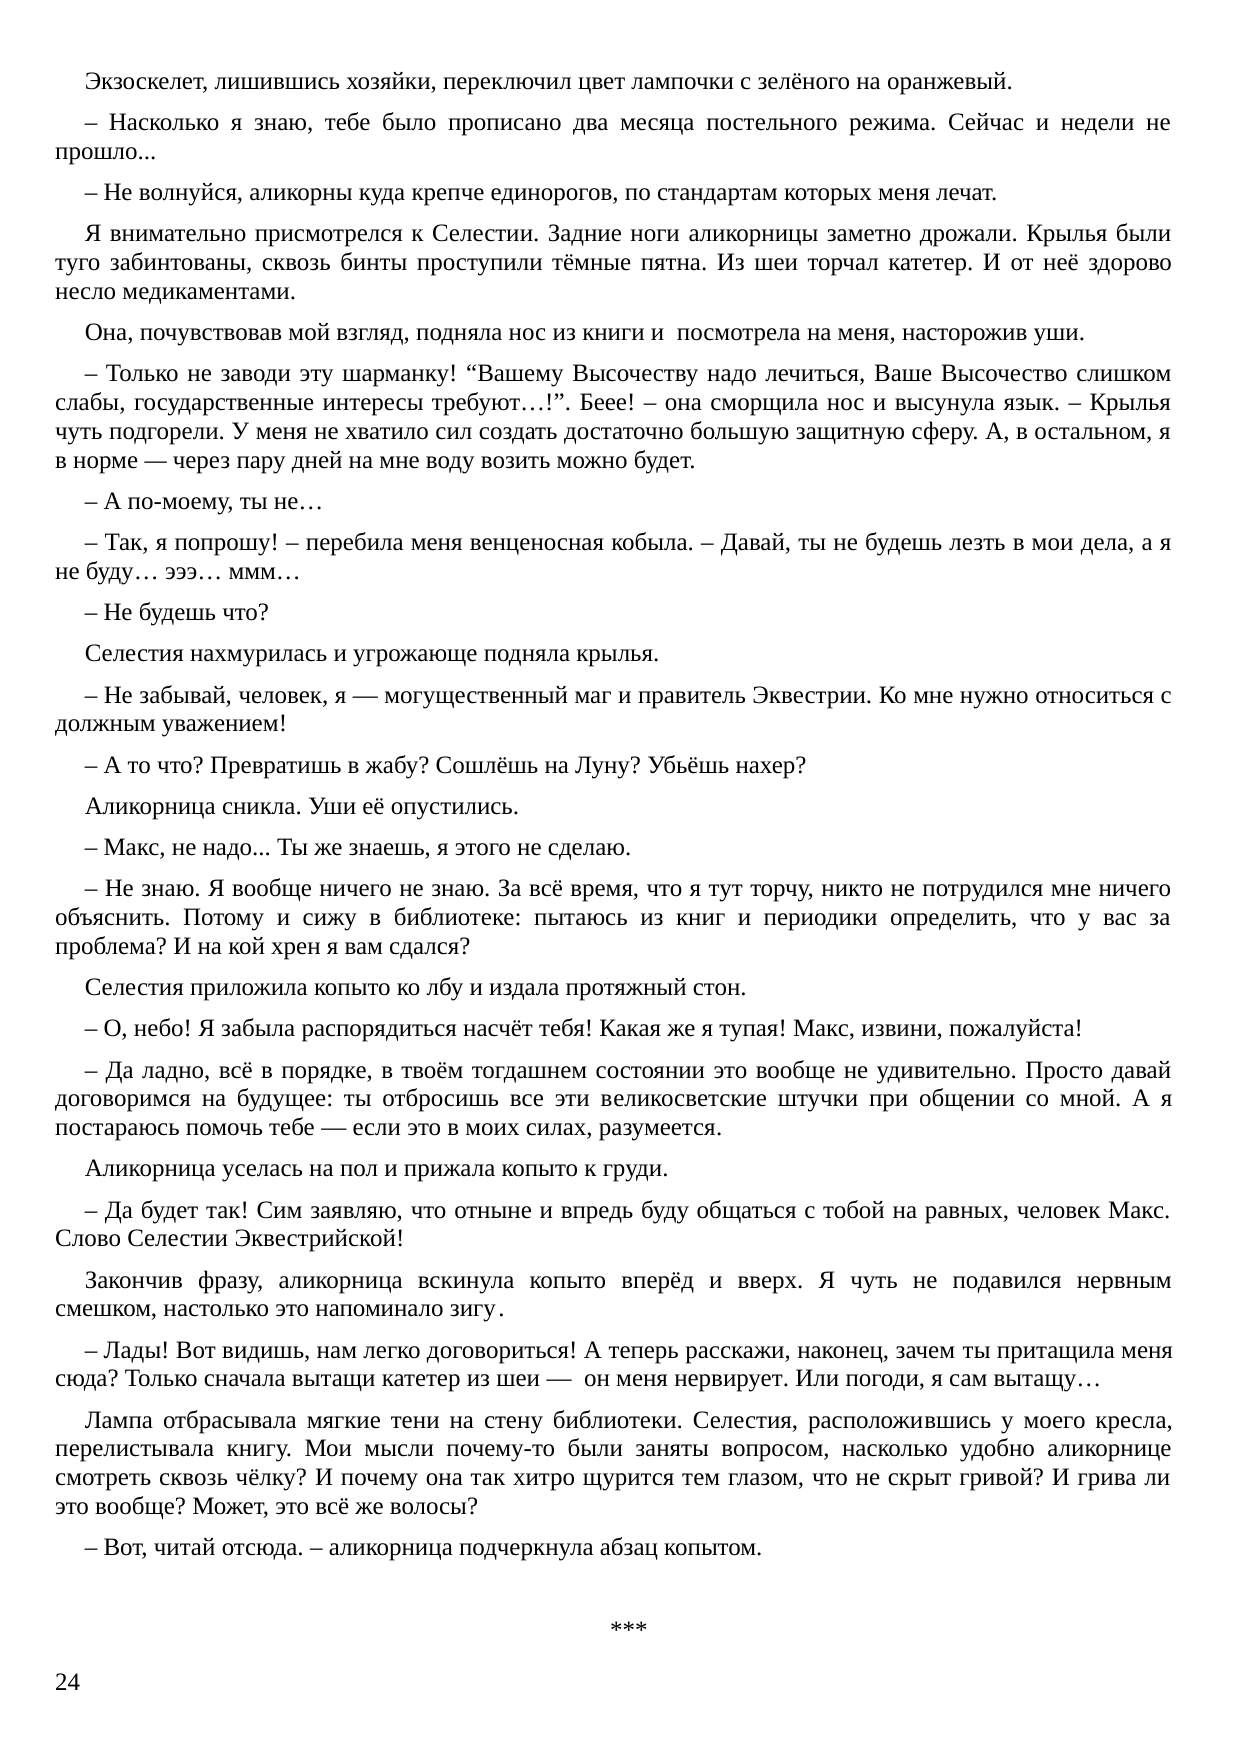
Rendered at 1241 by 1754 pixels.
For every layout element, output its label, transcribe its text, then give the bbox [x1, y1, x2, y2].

text Экзоскелет, лишившись хозяйки, переключил цвет лампочки с зелёного на оранжевый. [55, 66, 1173, 95]
text Лампа отбрасывала мягкие тени на стену библиотеки. Селестия, расположившись у моего кресла, перелистывала книгу. Мои мысли почему-то были заняты вопросом, насколько удобно аликорнице смотреть сквозь чёлку? И почему она так хитро щурится тем глазом, что не скрыт гривой? И грива ли это вообще? Может, это всё же волосы? [55, 1405, 1173, 1520]
text – Да будет так! Сим заявляю, что отныне и впредь буду общаться с тобой на равных, человек Макс. Слово Селестии Эквестрийской! [55, 1195, 1173, 1252]
text – Лады! Вот видишь, нам легко договориться! А теперь расскажи, наконец, зачем ты притащила меня сюда? Только сначала вытащи катетер из шеи — он меня нервирует. Или погоди, я сам вытащу… [55, 1335, 1173, 1392]
text – Не волнуйся, аликорны куда крепче единорогов, по стандартам которых меня лечат. [55, 177, 1173, 206]
text – Не будешь что? [55, 597, 1173, 626]
text – А то что? Превратишь в жабу? Сошлёшь на Луну? Убьёшь нахер? [55, 750, 1173, 778]
text Селестия приложила копыто ко лбу и издала протяжный стон. [55, 972, 1173, 1001]
text – Не забывай, человек, я — могущественный маг и правитель Эквестрии. Ко мне нужно относиться с должным уважением! [55, 680, 1173, 737]
text – Вот, читай отсюда. – аликорница подчеркнула абзац копытом. [55, 1532, 1173, 1561]
text – Да ладно, всё в порядке, в твоём тогдашнем состоянии это вообще не удивительно. Просто давай договоримся на будущее: ты отбросишь все эти великосветские штучки при общении со мной. А я постараюсь помочь тебе — если это в моих силах, разумеется. [55, 1055, 1173, 1141]
text *** [55, 1615, 1173, 1643]
text Она, почувствовав мой взгляд, подняла нос из книги и посмотрела на меня, насторожив уши. [55, 317, 1173, 346]
text – Не знаю. Я вообще ничего не знаю. За всё время, что я тут торчу, никто не потрудился мне ничего объяснить. Потому и сижу в библиотеке: пытаюсь из книг и периодики определить, что у вас за проблема? И на кой хрен я вам сдался? [55, 873, 1173, 960]
text – Только не заводи эту шарманку! “Вашему Высочеству надо лечиться, Ваше Высочество слишком слабы, государственные интересы требуют…!”. Беее! – она сморщила нос и высунула язык. – Крылья чуть подгорели. У меня не хватило сил создать достаточно большую защитную сферу. А, в остальном, я в норме — через пару дней на мне воду возить можно будет. [55, 358, 1173, 473]
text Я внимательно присмотрелся к Селестии. Задние ноги аликорницы заметно дрожали. Крылья были туго забинтованы, сквозь бинты проступили тёмные пятна. Из шеи торчал катетер. И от неё здорово несло медикаментами. [55, 218, 1173, 305]
text – Макс, не надо... Ты же знаешь, я этого не сделаю. [55, 832, 1173, 861]
text Аликорница сникла. Уши её опустились. [55, 791, 1173, 820]
text – О, небо! Я забыла распорядиться насчёт тебя! Какая же я тупая! Макс, извини, пожалуйста! [55, 1013, 1173, 1042]
text Аликорница уселась на пол и прижала копыто к груди. [55, 1153, 1173, 1182]
text – Насколько я знаю, тебе было прописано два месяца постельного режима. Сейчас и недели не прошло... [55, 107, 1173, 165]
text – А по-моему, ты не… [55, 486, 1173, 515]
text Закончив фразу, аликорница вскинула копыто вперёд и вверх. Я чуть не подавился нервным смешком, настолько это напоминало зигу . [55, 1265, 1173, 1322]
text – Так, я попрошу! – перебила меня венценосная кобыла. – Давай, ты не будешь лезть в мои дела, а я не буду… эээ… ммм… [55, 527, 1173, 585]
text Селестия нахмурилась и угрожающе подняла крылья. [55, 638, 1173, 667]
